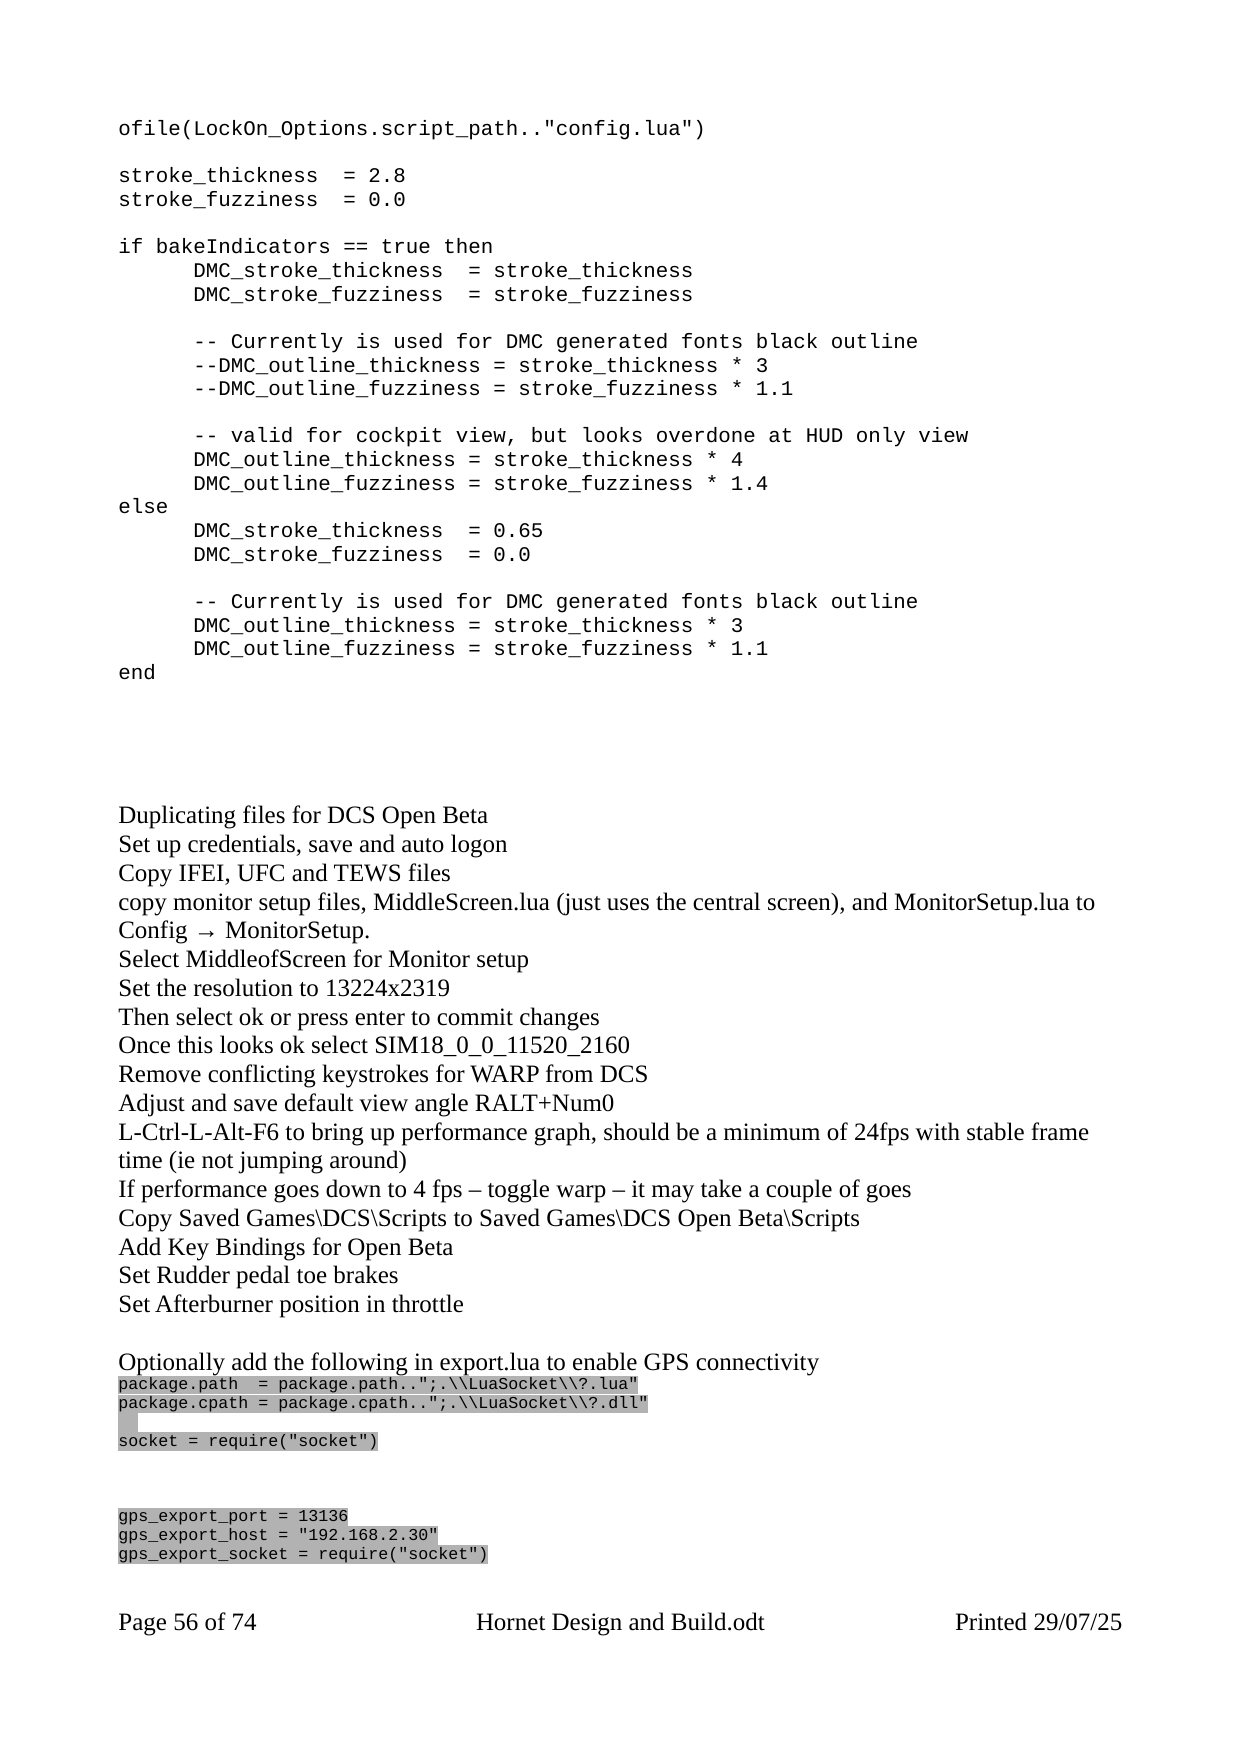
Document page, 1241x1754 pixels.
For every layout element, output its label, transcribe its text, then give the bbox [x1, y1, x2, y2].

text Remove conflicting keystrokes for WARP from DCS [118, 1059, 1122, 1088]
text Set the resolution to 13224x2319 [118, 973, 1122, 1002]
text If performance goes down to 4 fps – toggle warp – it may take a couple of goes [118, 1174, 1122, 1203]
text DMC_stroke_fuzziness = stroke_fuzziness [118, 284, 1122, 307]
text gps_export_host = "192.168.2.30" [118, 1526, 1181, 1545]
text --DMC_outline_thickness = stroke_thickness * 3 [118, 354, 1122, 378]
text Add Key Bindings for Open Beta [118, 1232, 1122, 1261]
text gps_export_port = 13136 [118, 1508, 1181, 1526]
text if bakeIndicators == true then [118, 236, 1122, 260]
text Duplicating files for DCS Open Beta [118, 801, 1122, 829]
text stroke_fuzziness = 0.0 [118, 189, 1122, 213]
text L-Ctrl-L-Alt-F6 to bring up performance graph, should be a minimum of 24fps with stable frame time (ie not jumping around) [118, 1117, 1122, 1174]
text else [118, 496, 1122, 520]
text DMC_stroke_thickness = stroke_thickness [118, 260, 1122, 284]
text DMC_outline_thickness = stroke_thickness * 3 [118, 615, 1122, 638]
text Set Rudder pedal toe brakes [118, 1261, 1122, 1289]
text -- Currently is used for DMC generated fonts black outline [118, 331, 1122, 354]
text package.path = package.path..";.\\LuaSocket\\?.lua" [118, 1376, 1181, 1394]
text DMC_outline_fuzziness = stroke_fuzziness * 1.1 [118, 638, 1122, 662]
text package.cpath = package.cpath..";.\\LuaSocket\\?.dll" [118, 1394, 1181, 1413]
text Once this looks ok select SIM18_0_0_11520_2160 [118, 1031, 1122, 1059]
text Adjust and save default view angle RALT+Num0 [118, 1088, 1122, 1117]
text Copy IFEI, UFC and TEWS files [118, 858, 1122, 887]
text DMC_outline_fuzziness = stroke_fuzziness * 1.4 [118, 473, 1122, 496]
text -- Currently is used for DMC generated fonts black outline [118, 591, 1122, 615]
text stroke_thickness = 2.8 [118, 165, 1122, 189]
text Optionally add the following in export.lua to enable GPS connectivity [118, 1347, 1122, 1376]
text Copy Saved Games\DCS\Scripts to Saved Games\DCS Open Beta\Scripts [118, 1203, 1122, 1232]
text DMC_stroke_thickness = 0.65 [118, 520, 1122, 544]
text DMC_stroke_fuzziness = 0.0 [118, 544, 1122, 567]
text Then select ok or press enter to commit changes [118, 1002, 1122, 1031]
text DMC_outline_thickness = stroke_thickness * 4 [118, 449, 1122, 473]
text Select MiddleofScreen for Monitor setup [118, 944, 1122, 973]
text copy monitor setup files, MiddleScreen.lua (just uses the central screen), and MonitorSetup.lua to Config → MonitorSetup. [118, 887, 1122, 944]
text ofile(LockOn_Options.script_path.."config.lua") [118, 118, 1122, 142]
text --DMC_outline_fuzziness = stroke_fuzziness * 1.1 [118, 378, 1122, 402]
text Set up credentials, save and auto logon [118, 829, 1122, 858]
text end [118, 662, 1122, 686]
text Set Afterburner position in throttle [118, 1289, 1122, 1318]
text socket = require("socket") [118, 1432, 1181, 1451]
text -- valid for cockpit view, but looks overdone at HUD only view [118, 426, 1122, 449]
text gps_export_socket = require("socket") [118, 1545, 1181, 1564]
